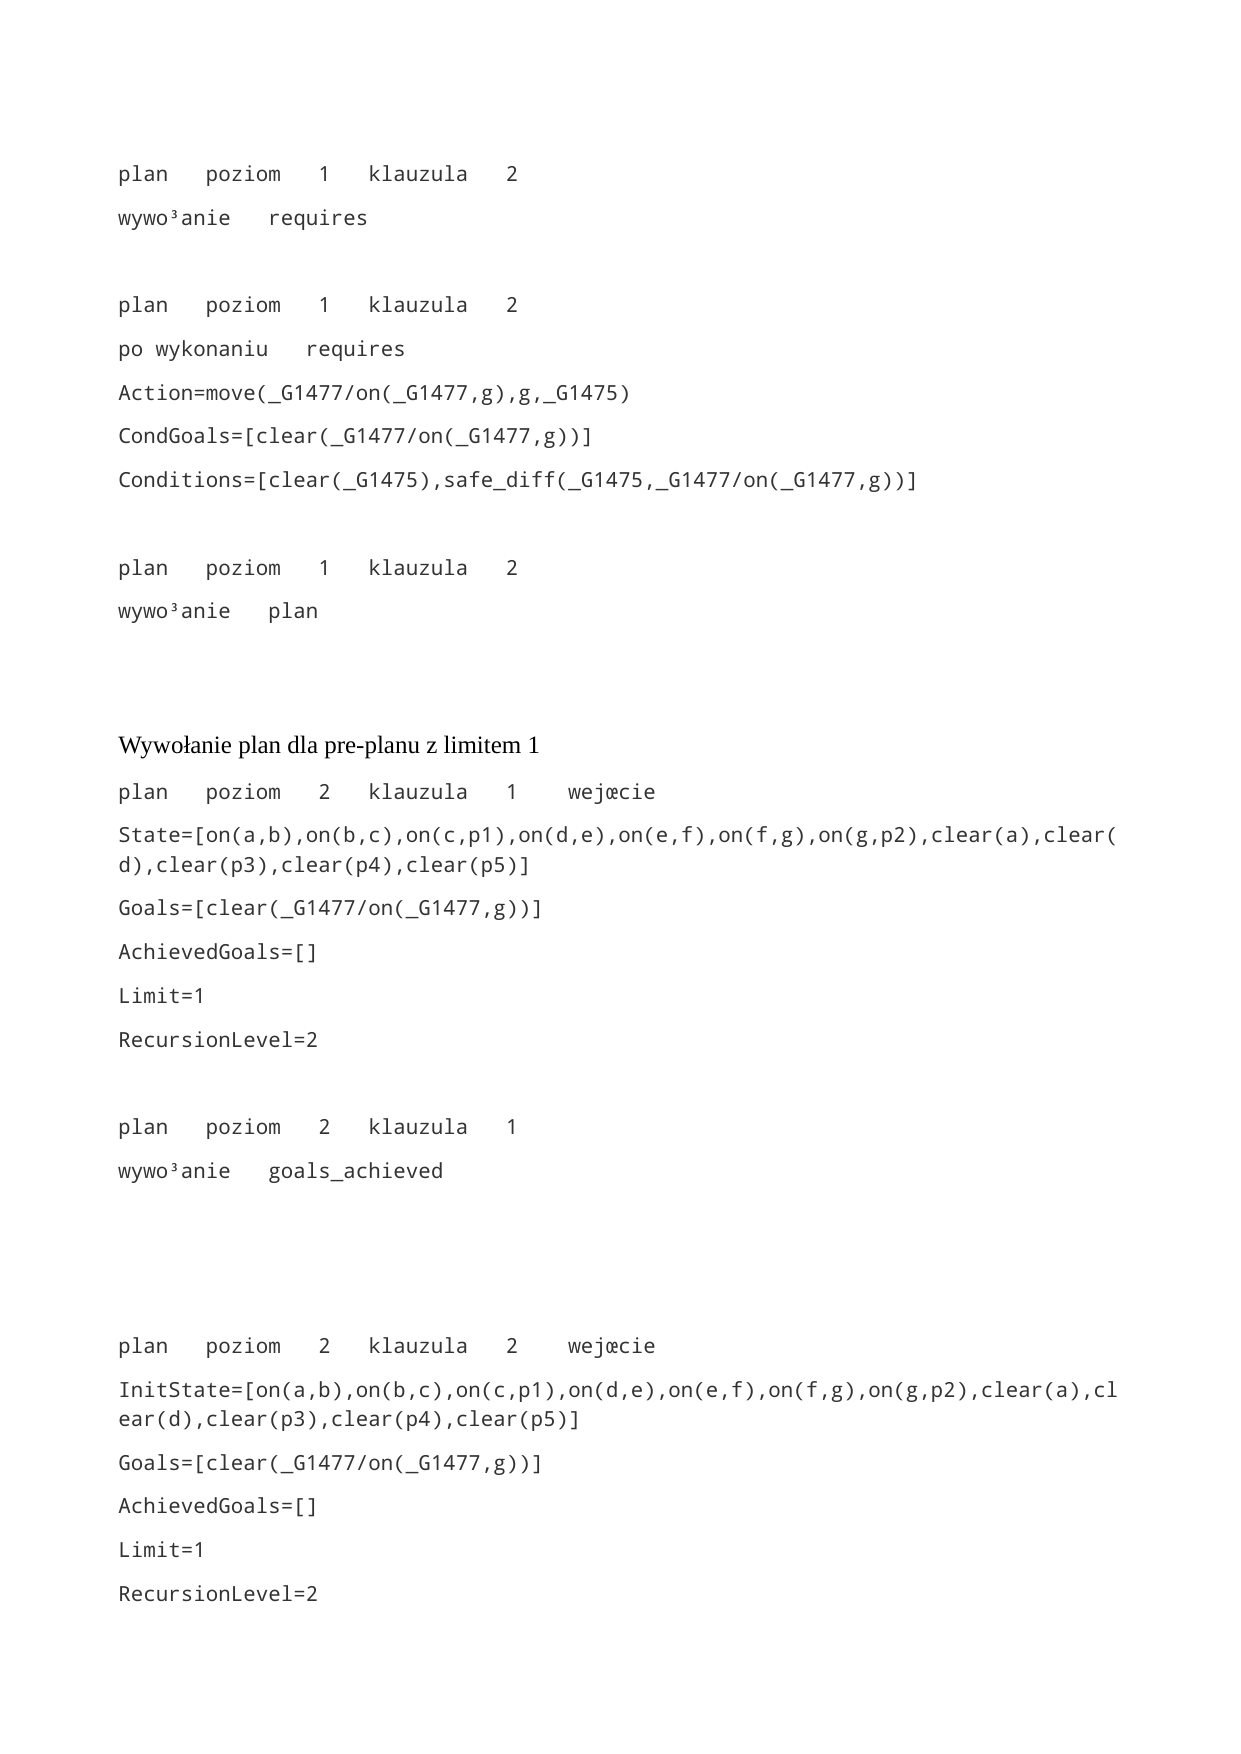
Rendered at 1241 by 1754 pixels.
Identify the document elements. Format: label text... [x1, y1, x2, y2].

text AchievedGoals=[] [118, 940, 1122, 964]
text plan poziom 2 klauzula 2 wejœcie [118, 1334, 1122, 1358]
text wywo³anie requires [118, 206, 1122, 230]
text InitState=[on(a,b),on(b,c),on(c,p1),on(d,e),on(e,f),on(f,g),on(g,p2),clear(a),clear(d),clear(p3),clear(p4),clear(p5)] [118, 1378, 1122, 1431]
text plan poziom 1 klauzula 2 [118, 293, 1122, 317]
text Limit=1 [118, 984, 1122, 1008]
text plan poziom 1 klauzula 2 [118, 556, 1122, 580]
text plan poziom 1 klauzula 2 [118, 162, 1122, 186]
text wywo³anie goals_achieved [118, 1159, 1122, 1183]
text Limit=1 [118, 1538, 1122, 1562]
text Action=move(_G1477/on(_G1477,g),g,_G1475) [118, 381, 1122, 405]
text Goals=[clear(_G1477/on(_G1477,g))] [118, 896, 1122, 921]
text RecursionLevel=2 [118, 1028, 1122, 1052]
text Wywołanie plan dla pre-planu z limitem 1 [118, 731, 1122, 759]
text RecursionLevel=2 [118, 1582, 1122, 1606]
text Conditions=[clear(_G1475),safe_diff(_G1475,_G1477/on(_G1477,g))] [118, 468, 1122, 492]
text plan poziom 2 klauzula 1 wejœcie [118, 780, 1122, 804]
text CondGoals=[clear(_G1477/on(_G1477,g))] [118, 424, 1122, 449]
text State=[on(a,b),on(b,c),on(c,p1),on(d,e),on(e,f),on(f,g),on(g,p2),clear(a),clear(d),clear(p3),clear(p4),clear(p5)] [118, 823, 1122, 877]
text plan poziom 2 klauzula 1 [118, 1115, 1122, 1139]
text wywo³anie plan [118, 599, 1122, 624]
text Goals=[clear(_G1477/on(_G1477,g))] [118, 1451, 1122, 1475]
text AchievedGoals=[] [118, 1494, 1122, 1519]
text po wykonaniu requires [118, 337, 1122, 361]
